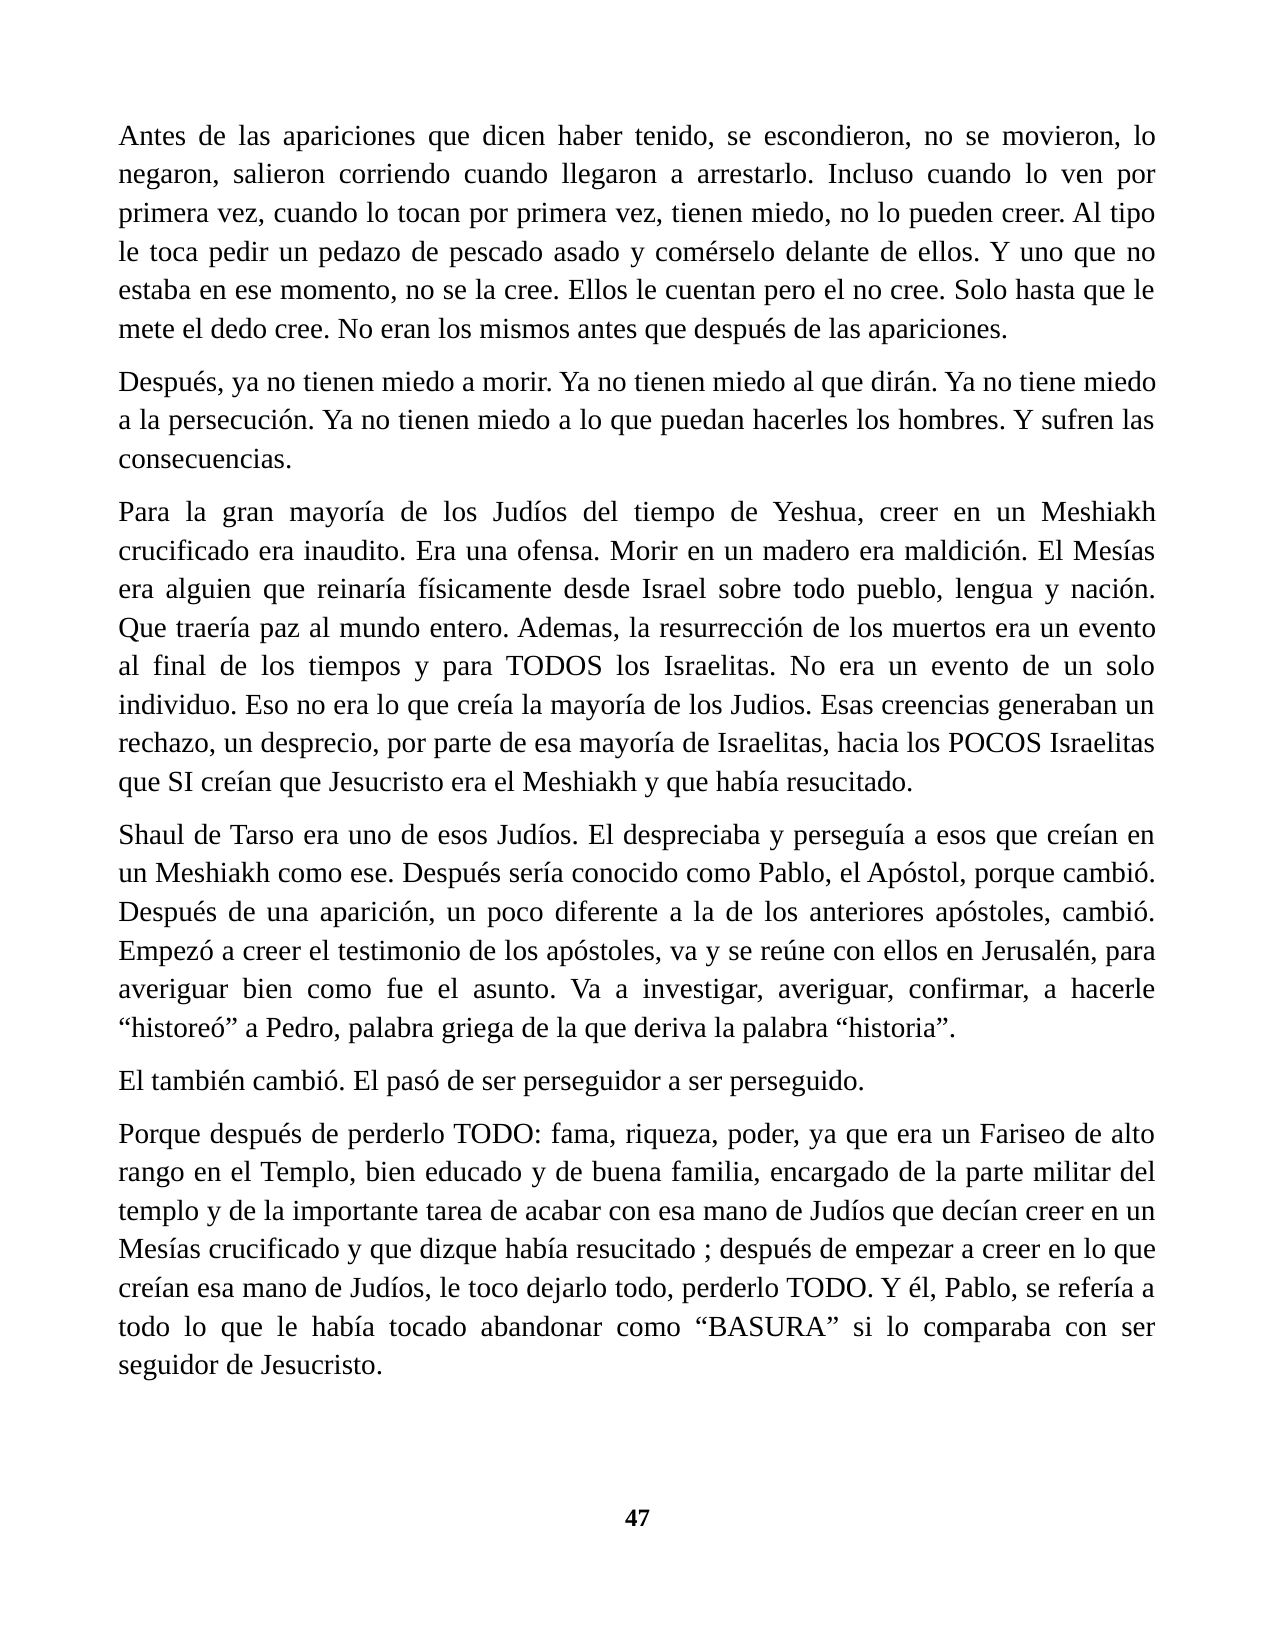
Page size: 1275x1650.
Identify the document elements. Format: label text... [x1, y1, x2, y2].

text Para la gran mayoría de los Judíos del tiempo de Yeshua, creer en un Meshiakh crucificado era inaudito. Era una ofensa. Morir en un madero era maldición. El Mesías era alguien que reinaría físicamente desde Israel sobre todo pueblo, lengua y nación. Que traería paz al mundo entero. Ademas, la resurrección de los muertos era un evento al final de los tiempos y para TODOS los Israelitas. No era un evento de un solo individuo. Eso no era lo que creía la mayoría de los Judios. Esas creencias generaban un rechazo, un desprecio, por parte de esa mayoría de Israelitas, hacia los POCOS Israelitas que SI creían que Jesucristo era el Meshiakh y que había resucitado. [118, 494, 1157, 797]
text Shaul de Tarso era uno de esos Judíos. El despreciaba y perseguía a esos que creían en un Meshiakh como ese. Después sería conocido como Pablo, el Apóstol, porque cambió. Después de una aparición, un poco diferente a la de los anteriores apóstoles, cambió. Empezó a creer el testimonio de los apóstoles, va y se reúne con ellos en Jerusalén, para averiguar bien como fue el asunto. Va a investigar, averiguar, confirmar, a hacerle “historeó” a Pedro, palabra griega de la que deriva la palabra “historia”. [118, 817, 1157, 1043]
text El también cambió. El pasó de ser perseguidor a ser perseguido. [118, 1063, 1157, 1096]
text Antes de las apariciones que dicen haber tenido, se escondieron, no se movieron, lo negaron, salieron corriendo cuando llegaron a arrestarlo. Incluso cuando lo ven por primera vez, cuando lo tocan por primera vez, tienen miedo, no lo pueden creer. Al tipo le toca pedir un pedazo de pescado asado y comérselo delante de ellos. Y uno que no estaba en ese momento, no se la cree. Ellos le cuentan pero el no cree. Solo hasta que le mete el dedo cree. No eran los mismos antes que después de las apariciones. [118, 118, 1157, 344]
text Después, ya no tienen miedo a morir. Ya no tienen miedo al que dirán. Ya no tiene miedo a la persecución. Ya no tienen miedo a lo que puedan hacerles los hombres. Y sufren las consecuencias. [118, 364, 1157, 474]
text Porque después de perderlo TODO: fama, riqueza, poder, ya que era un Fariseo de alto rango en el Templo, bien educado y de buena familia, encargado de la parte militar del templo y de la importante tarea de acabar con esa mano de Judíos que decían creer en un Mesías crucificado y que dizque había resucitado ; después de empezar a creer en lo que creían esa mano de Judíos, le toco dejarlo todo, perderlo TODO. Y él, Pablo, se refería a todo lo que le había tocado abandonar como “BASURA” si lo comparaba con ser seguidor de Jesucristo. [118, 1116, 1157, 1381]
